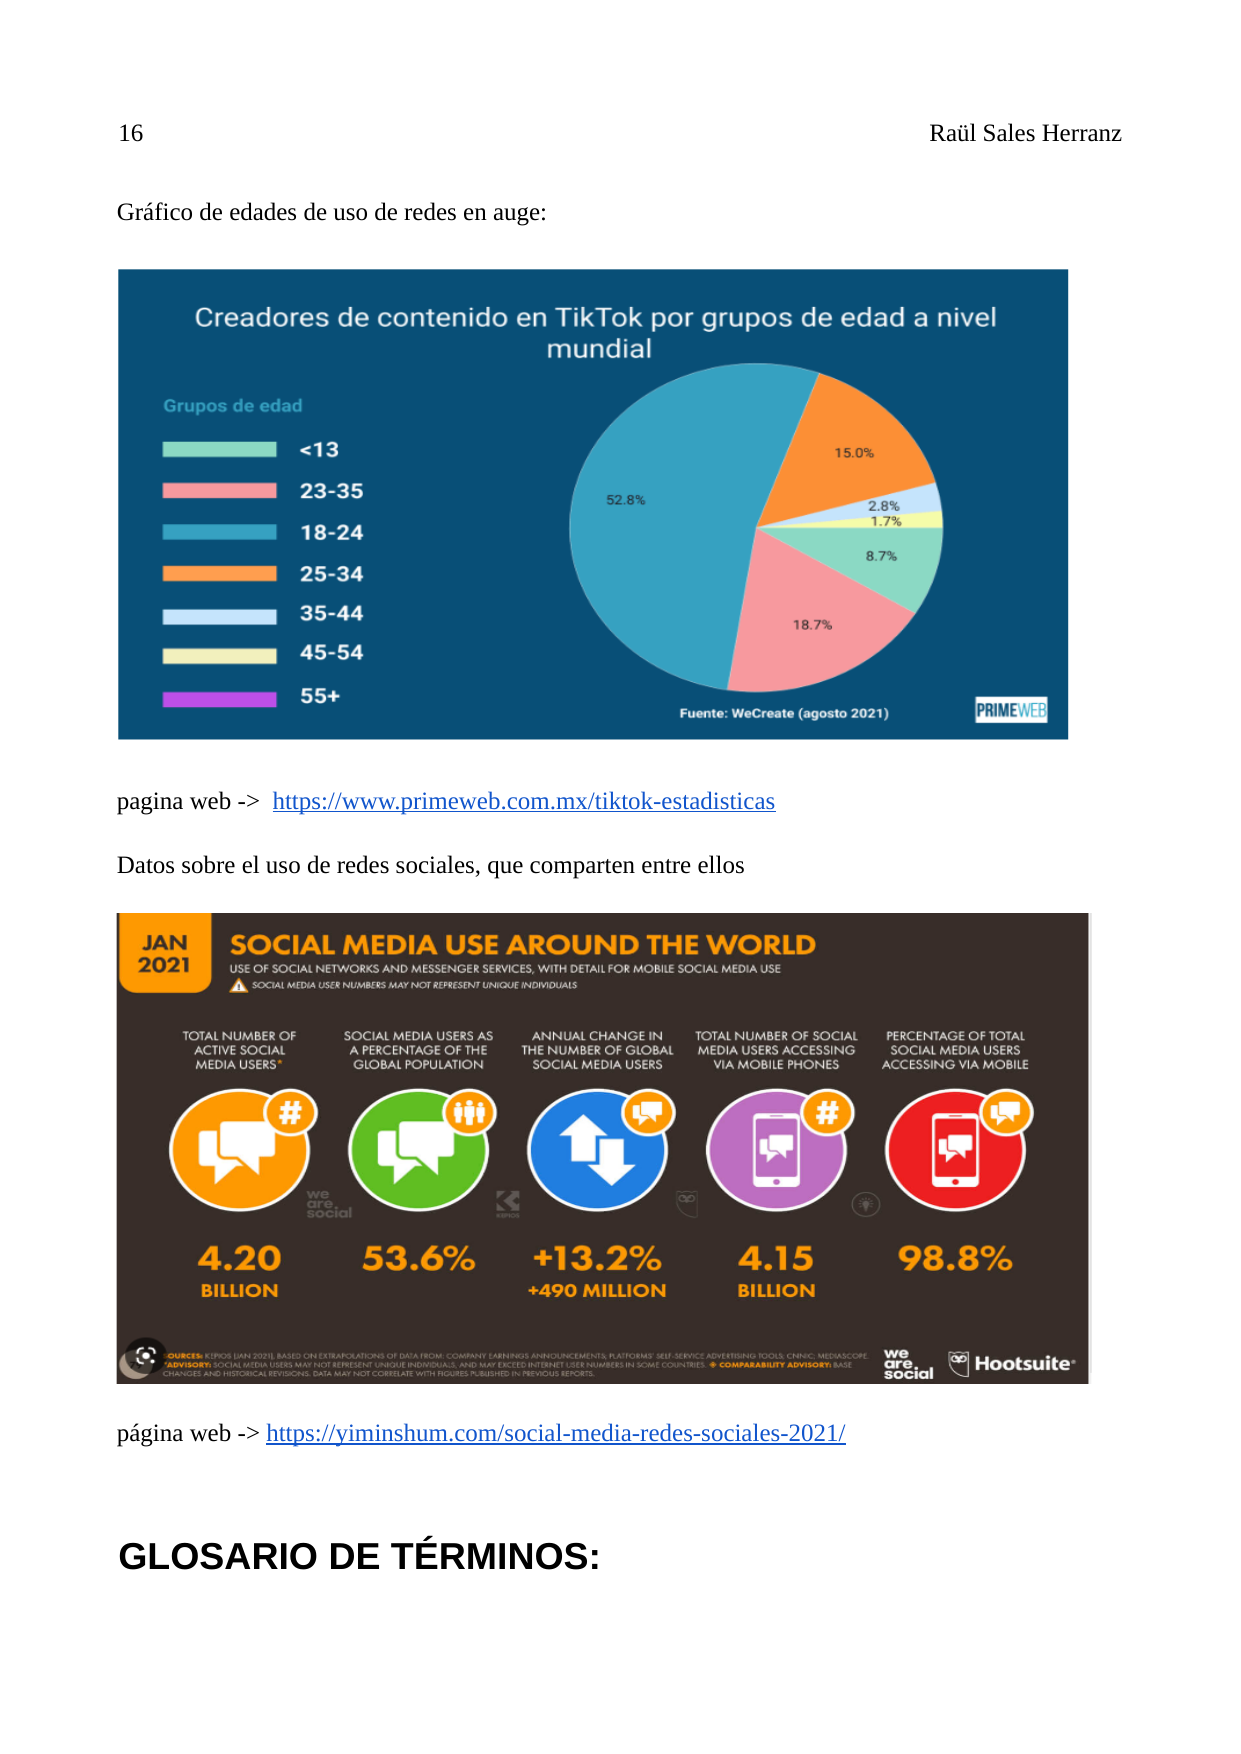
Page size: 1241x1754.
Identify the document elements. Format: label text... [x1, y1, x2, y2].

text Gráfico de edades de uso de redes en auge: [117, 197, 1122, 226]
text página web -> https://yiminshum.com/social-media-redes-sociales-2021/ [117, 1418, 1122, 1447]
subtitle GLOSARIO DE TÉRMINOS: [118, 1534, 1122, 1577]
text pagina web -> https://www.primeweb.com.mx/tiktok-estadisticas [117, 786, 1122, 814]
picture [116, 261, 1092, 751]
text Datos sobre el uso de redes sociales, que comparten entre ellos [117, 850, 1122, 878]
picture [116, 913, 1092, 1384]
